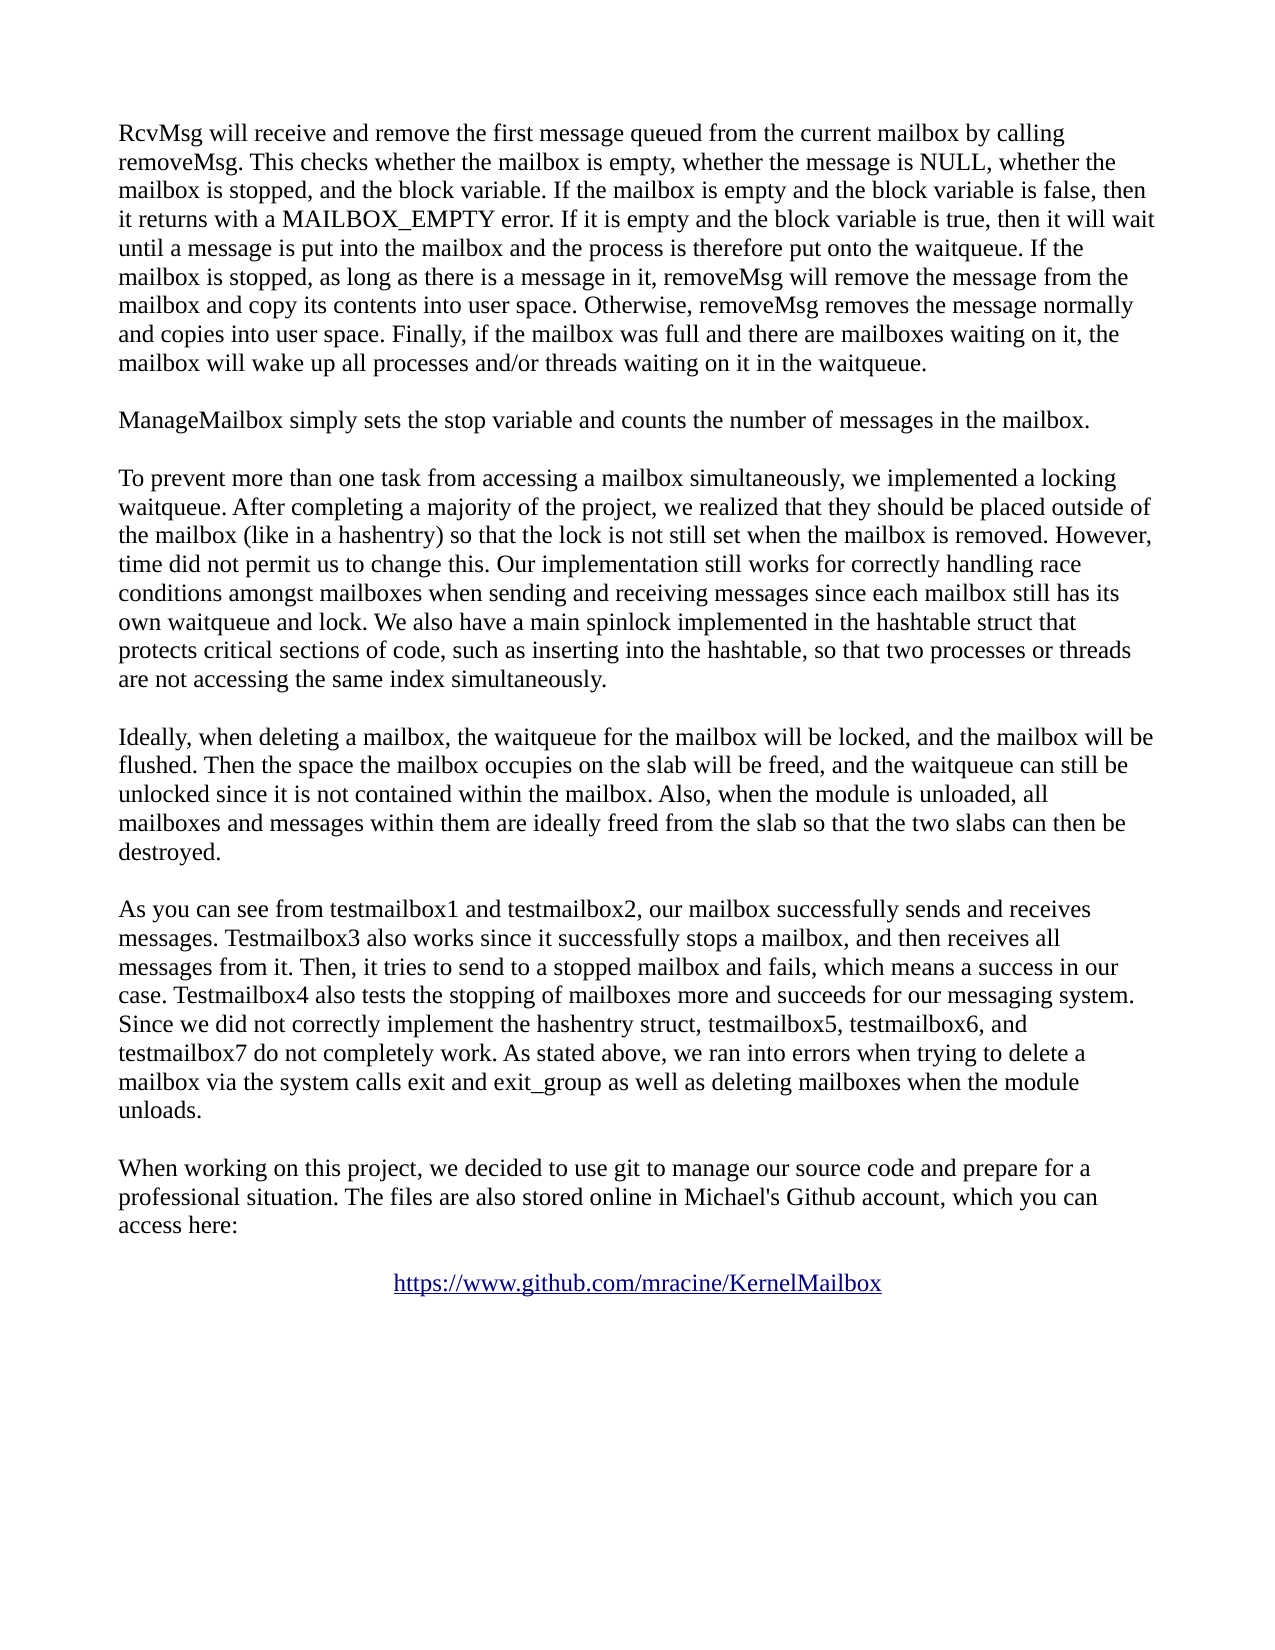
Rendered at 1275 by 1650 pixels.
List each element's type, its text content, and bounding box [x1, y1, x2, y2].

text ManageMailbox simply sets the stop variable and counts the number of messages in the mailbox. [118, 406, 1157, 434]
text As you can see from testmailbox1 and testmailbox2, our mailbox successfully sends and receives messages. Testmailbox3 also works since it successfully stops a mailbox, and then receives all messages from it. Then, it tries to send to a stopped mailbox and fails, which means a success in our case. Testmailbox4 also tests the stopping of mailboxes more and succeeds for our messaging system. Since we did not correctly implement the hashentry struct, testmailbox5, testmailbox6, and testmailbox7 do not completely work. As stated above, we ran into errors when trying to delete a mailbox via the system calls exit and exit_group as well as deleting mailboxes when the module unloads. [118, 894, 1157, 1124]
text To prevent more than one task from accessing a mailbox simultaneously, we implemented a locking waitqueue. After completing a majority of the project, we realized that they should be placed outside of the mailbox (like in a hashentry) so that the lock is not still set when the mailbox is removed. However, time did not permit us to change this. Our implementation still works for correctly handling race conditions amongst mailboxes when sending and receiving messages since each mailbox still has its own waitqueue and lock. We also have a main spinlock implemented in the hashtable struct that protects critical sections of code, such as inserting into the hashtable, so that two processes or threads are not accessing the same index simultaneously. [118, 463, 1157, 693]
text RcvMsg will receive and remove the first message queued from the current mailbox by calling removeMsg. This checks whether the mailbox is empty, whether the message is NULL, whether the mailbox is stopped, and the block variable. If the mailbox is empty and the block variable is false, then it returns with a MAILBOX_EMPTY error. If it is empty and the block variable is true, then it will wait until a message is put into the mailbox and the process is therefore put onto the waitqueue. If the mailbox is stopped, as long as there is a message in it, removeMsg will remove the message from the mailbox and copy its contents into user space. Otherwise, removeMsg removes the message normally and copies into user space. Finally, if the mailbox was full and there are mailboxes waiting on it, the mailbox will wake up all processes and/or threads waiting on it in the waitqueue. [118, 118, 1157, 377]
text When working on this project, we decided to use git to manage our source code and prepare for a professional situation. The files are also stored online in Michael's Github account, which you can access here: [118, 1153, 1157, 1239]
text https://www.github.com/mracine/KernelMailbox [118, 1268, 1157, 1297]
text Ideally, when deleting a mailbox, the waitqueue for the mailbox will be locked, and the mailbox will be flushed. Then the space the mailbox occupies on the slab will be freed, and the waitqueue can still be unlocked since it is not contained within the mailbox. Also, when the module is unloaded, all mailboxes and messages within them are ideally freed from the slab so that the two slabs can then be destroyed. [118, 722, 1157, 866]
